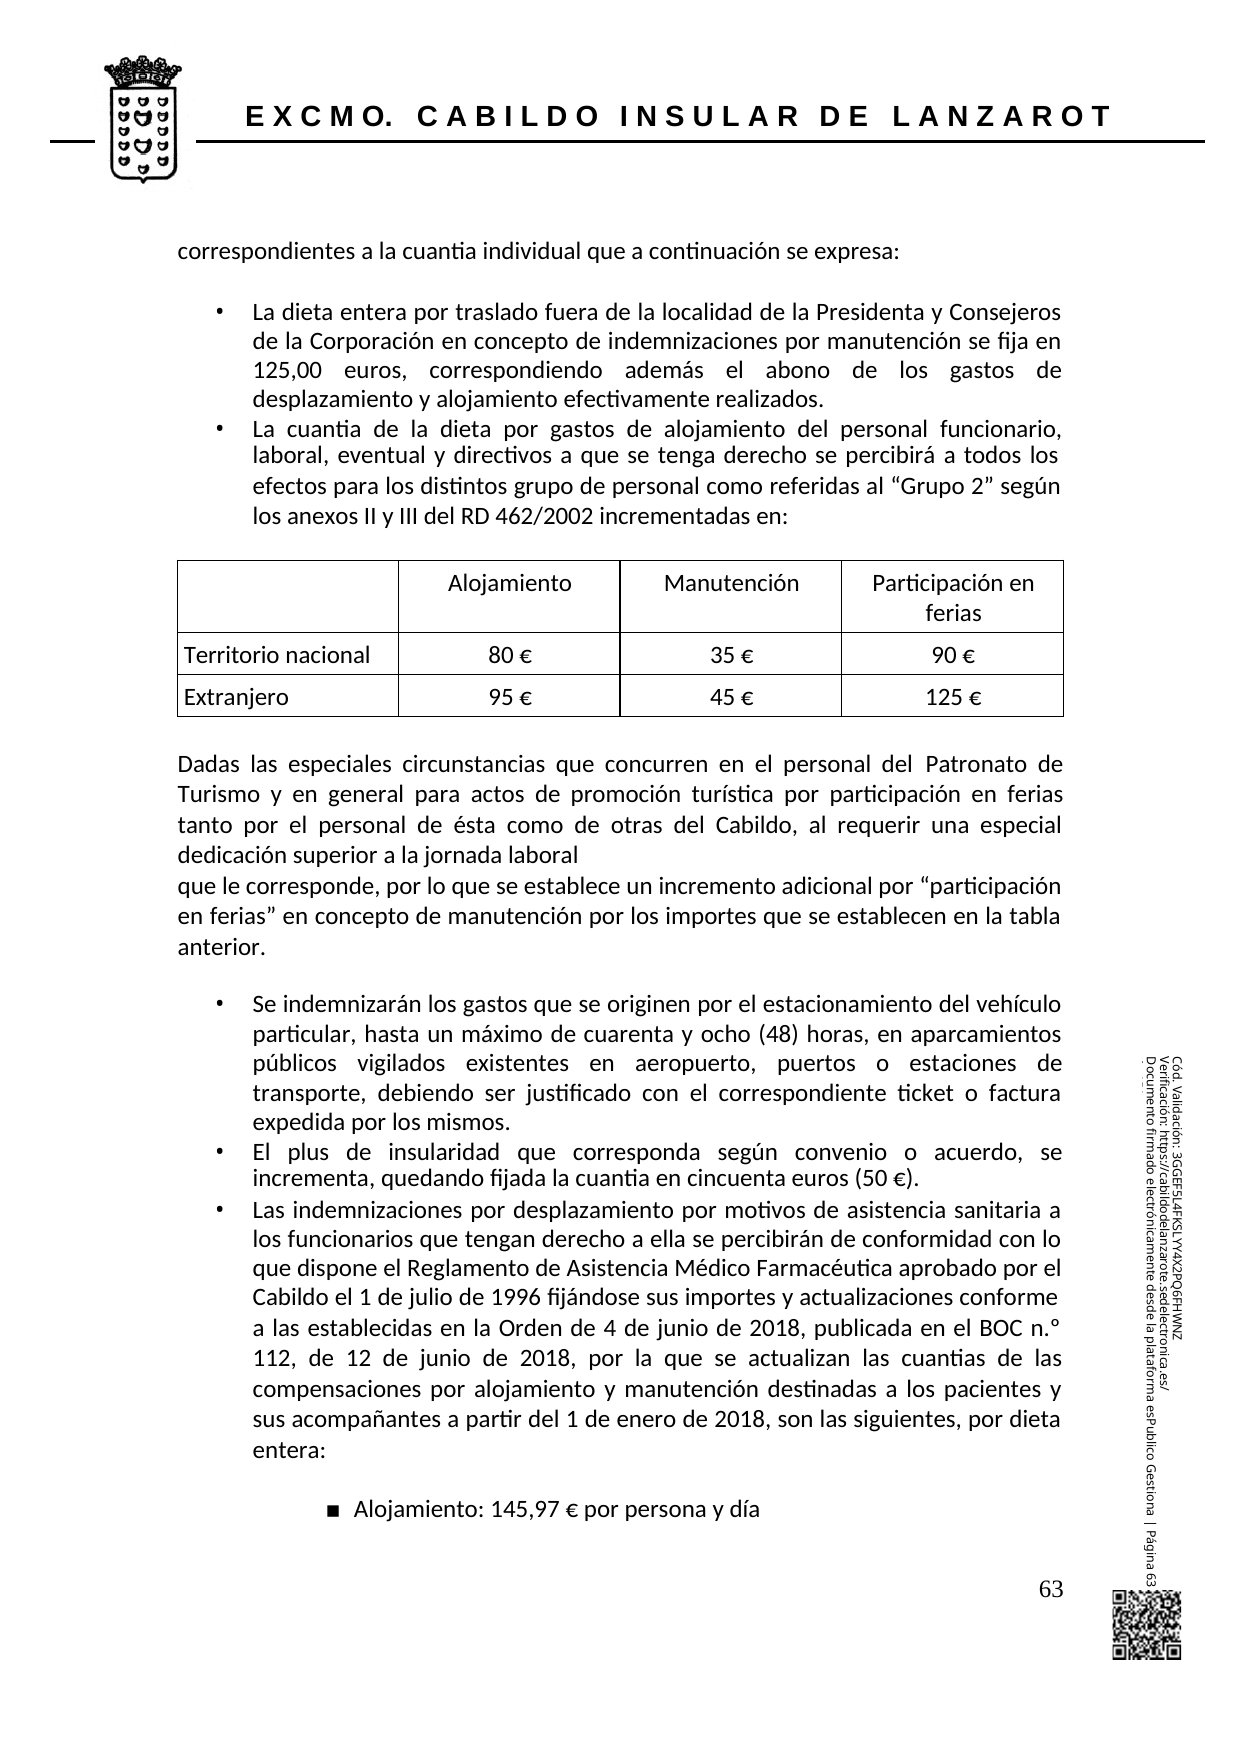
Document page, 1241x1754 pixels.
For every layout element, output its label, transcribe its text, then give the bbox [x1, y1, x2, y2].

list Documento firmado electrónicamente desde la plataforma esPublico Gestiona | Página 63 de 151 [1143, 1057, 1158, 1590]
table_header Manutención [621, 561, 841, 632]
list Alojamiento: 145,97 € por persona y día [325, 1493, 1143, 1524]
text 63 [164, 1574, 1063, 1603]
list Verificación: https://cabildodelanzarote.sedelectronica.es/ [1158, 1057, 1171, 1590]
picture [95, 39, 196, 193]
table_cell Extranjero [178, 675, 398, 716]
table_cell 95 € [399, 675, 619, 716]
table_header [178, 561, 398, 632]
list La cuantia de la dieta por gastos de alojamiento del personal funcionario, laboral, eventual y directivos a que se tenga derecho se percibirá a todos los [215, 414, 1062, 470]
picture [1112, 1590, 1182, 1660]
table_cell 35 € [621, 633, 841, 674]
table_cell 125 € [842, 675, 1063, 716]
table_cell 90 € [842, 633, 1063, 674]
list Se indemnizarán los gastos que se originen por el estacionamiento del vehículo particular, hasta un máximo de cuarenta y ocho (48) horas, en aparcamientos públicos vigilados existentes en aeropuerto, puertos o estaciones de transporte, debiendo ser justificado con el correspondiente ticket o factura expedida por los mismos. [215, 987, 1062, 1137]
table_cell 80 € [399, 633, 619, 674]
list La dieta entera por traslado fuera de la localidad de la Presidenta y Consejeros de la Corporación en concepto de indemnizaciones por manutención se fija en 125,00 euros, correspondiendo además el abono de los gastos de desplazamiento y alojamiento efectivamente realizados. [215, 294, 1062, 414]
text que le corresponde, por lo que se establece un incremento adicional por “participación en ferias” en concepto de manutención por los importes que se establecen en la tabla anterior. [177, 870, 1063, 961]
table_header Alojamiento [399, 561, 619, 632]
list Las indemnizaciones por desplazamiento por motivos de asistencia sanitaria a los funcionarios que tengan derecho a ella se percibirán de conformidad con lo que dispone el Reglamento de Asistencia Médico Farmacéutica aprobado por el Cabildo el 1 de julio de 1996 fijándose sus importes y actualizaciones conforme [215, 1192, 1063, 1312]
text correspondientes a la cuantia individual que a continuación se expresa: [177, 236, 1192, 266]
text Dadas las especiales circunstancias que concurren en el personal del Patronato de Turismo y en general para actos de promoción turística por participación en ferias tanto por el personal de ésta como de otras del Cabildo, al requerir una especial dedicación superior a la jornada laboral [177, 748, 1063, 870]
list Cód. Validación: 3GGEF5L4FKSLYY4X2PQ6FHWNZ [1171, 1057, 1184, 1598]
table_header Participación en ferias [842, 561, 1063, 632]
text efectos para los distintos grupo de personal como referidas al “Grupo 2” según los anexos II y III del RD 462/2002 incrementadas en: [252, 470, 1062, 531]
text a las establecidas en la Orden de 4 de junio de 2018, publicada en el BOC n.º 112, de 12 de junio de 2018, por la que se actualizan las cuantias de las compensaciones por alojamiento y manutención destinadas a los pacientes y sus acompañantes a partir del 1 de enero de 2018, son las siguientes, por dieta entera: [252, 1312, 1063, 1464]
table_cell 45 € [621, 675, 841, 716]
table_cell Territorio nacional [178, 633, 398, 674]
list El plus de insularidad que corresponda según convenio o acuerdo, se incrementa, quedando fijada la cuantia en cincuenta euros (50 €). [215, 1137, 1062, 1192]
